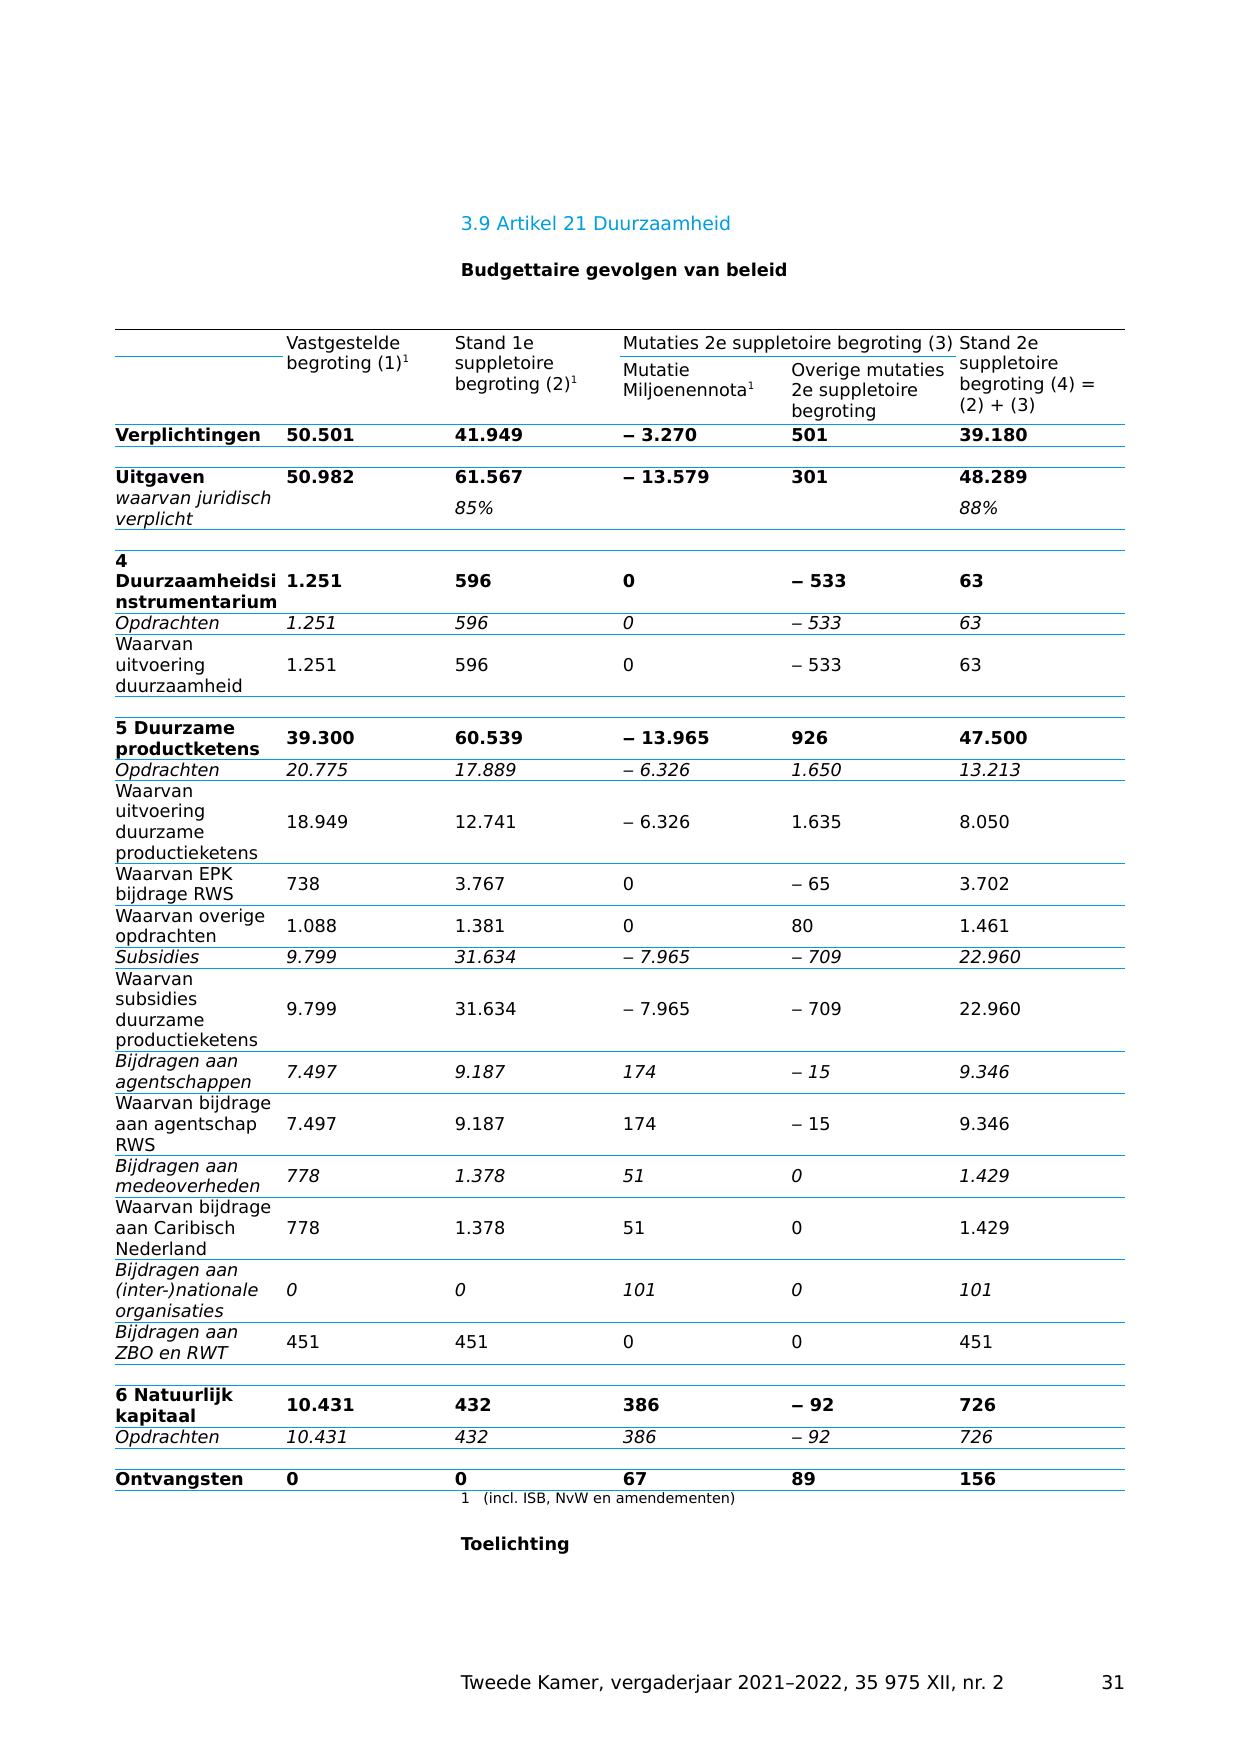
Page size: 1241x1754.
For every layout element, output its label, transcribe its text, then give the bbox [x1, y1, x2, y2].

table_cell 174 [620, 1094, 788, 1155]
table_cell [452, 530, 620, 550]
table_cell [956, 447, 1125, 467]
table_cell [115, 697, 283, 717]
table_cell 50.501 [283, 425, 452, 446]
table_cell 89 [788, 1470, 956, 1490]
list (incl. ISB, NvW en amendementen) [461, 1491, 1125, 1507]
table_cell Vastgestelde begroting (1)1 [283, 330, 452, 424]
table_cell 1.378 [452, 1198, 620, 1259]
table_cell 9.187 [452, 1094, 620, 1155]
table_cell [115, 530, 283, 550]
table_cell 1.251 [283, 551, 452, 613]
table_cell 1.088 [283, 906, 452, 947]
table_cell 9.799 [283, 969, 452, 1051]
table_cell 51 [620, 1198, 788, 1259]
table_cell Verplichtingen [115, 425, 283, 446]
table_cell [956, 530, 1125, 550]
table_cell 0 [283, 1470, 452, 1490]
table_cell 22.960 [956, 969, 1125, 1051]
table_cell [115, 1449, 283, 1469]
table_cell 386 [620, 1386, 788, 1426]
table_cell [115, 1365, 283, 1384]
table_cell [283, 447, 452, 467]
table_cell [620, 697, 788, 717]
table_cell [452, 1449, 620, 1469]
table_cell 13.213 [956, 760, 1125, 780]
table_cell [788, 530, 956, 550]
table_cell 1.251 [283, 635, 452, 696]
table_cell 101 [620, 1260, 788, 1322]
table_cell [620, 530, 788, 550]
table_cell 1.429 [956, 1156, 1125, 1197]
table_cell Subsidies [115, 948, 283, 968]
table_cell 0 [620, 635, 788, 696]
table_cell 1.251 [283, 614, 452, 634]
table_cell 1.381 [452, 906, 620, 947]
table_cell [620, 1365, 788, 1384]
table_cell [283, 1449, 452, 1469]
table_cell Waarvan bijdrage aan agentschap RWS [115, 1094, 283, 1155]
table_cell 17.889 [452, 760, 620, 780]
table_cell 451 [452, 1323, 620, 1363]
table_cell ‒ 7.965 [620, 969, 788, 1051]
table_cell 9.346 [956, 1052, 1125, 1093]
table_cell 31.634 [452, 948, 620, 968]
table_cell [452, 697, 620, 717]
table_cell ‒ 709 [788, 948, 956, 968]
table_cell 726 [956, 1428, 1125, 1447]
table_cell 18.949 [283, 781, 452, 863]
table_cell 61.567 [452, 468, 620, 488]
table_cell 22.960 [956, 948, 1125, 968]
table_cell ‒ 92 [788, 1428, 956, 1447]
table_cell Opdrachten [115, 760, 283, 780]
table_cell Mutaties 2e suppletoire begroting (3) [620, 330, 956, 356]
table_cell 9.799 [283, 948, 452, 968]
table_cell 31.634 [452, 969, 620, 1051]
table_cell Stand 2e suppletoire begroting (4) = (2) + (3) [956, 330, 1125, 424]
table_cell 39.300 [283, 718, 452, 759]
table_cell 301 [788, 468, 956, 488]
table_cell 501 [788, 425, 956, 446]
table_cell 12.741 [452, 781, 620, 863]
table_cell Waarvan uitvoering duurzaamheid [115, 635, 283, 696]
table_cell [956, 1449, 1125, 1469]
table_cell [788, 488, 956, 529]
table_cell [620, 1449, 788, 1469]
table_cell Waarvan overige opdrachten [115, 906, 283, 947]
table_cell [788, 697, 956, 717]
table_cell 8.050 [956, 781, 1125, 863]
table_cell [115, 447, 283, 467]
table_cell Waarvan EPK bijdrage RWS [115, 864, 283, 905]
table_cell 0 [620, 614, 788, 634]
table_cell 10.431 [283, 1428, 452, 1447]
table_cell Opdrachten [115, 1428, 283, 1447]
table_cell 0 [452, 1260, 620, 1322]
table_cell 47.500 [956, 718, 1125, 759]
table_cell Bijdragen aan ZBO en RWT [115, 1323, 283, 1363]
table_cell 63 [956, 635, 1125, 696]
table_cell 51 [620, 1156, 788, 1197]
table_cell 738 [283, 864, 452, 905]
table_cell 0 [620, 906, 788, 947]
table_cell Bijdragen aan (inter-)nationale organisaties [115, 1260, 283, 1322]
table_cell 9.346 [956, 1094, 1125, 1155]
table_cell Bijdragen aan medeoverheden [115, 1156, 283, 1197]
table_cell [788, 1365, 956, 1384]
table_cell [115, 330, 283, 356]
table_cell 778 [283, 1198, 452, 1259]
title 3.9 Artikel 21 Duurzaamheid [461, 213, 1125, 235]
table_cell ‒ 13.965 [620, 718, 788, 759]
table_cell 60.539 [452, 718, 620, 759]
table_cell 63 [956, 614, 1125, 634]
table_cell 451 [956, 1323, 1125, 1363]
table_cell 596 [452, 551, 620, 613]
table_cell 451 [283, 1323, 452, 1363]
table_cell 0 [788, 1323, 956, 1363]
table_cell ‒ 92 [788, 1386, 956, 1426]
table_cell 7.497 [283, 1094, 452, 1155]
table_cell [956, 1365, 1125, 1384]
table_cell Ontvangsten [115, 1470, 283, 1490]
table_cell 0 [620, 864, 788, 905]
text Budgettaire gevolgen van beleid [461, 258, 1125, 281]
table_cell [283, 488, 452, 529]
table_cell Waarvan uitvoering duurzame productieketens [115, 781, 283, 863]
table_cell 80 [788, 906, 956, 947]
table_cell 3.702 [956, 864, 1125, 905]
table_cell 9.187 [452, 1052, 620, 1093]
table_cell ‒ 6.326 [620, 760, 788, 780]
table_cell 0 [283, 1260, 452, 1322]
table_cell 926 [788, 718, 956, 759]
table_cell ‒ 533 [788, 551, 956, 613]
table_cell 386 [620, 1428, 788, 1447]
table_cell 596 [452, 635, 620, 696]
table_cell [620, 488, 788, 529]
table_cell 0 [788, 1260, 956, 1322]
table_cell ‒ 15 [788, 1052, 956, 1093]
table_cell 1.378 [452, 1156, 620, 1197]
table_cell 67 [620, 1470, 788, 1490]
table_cell 39.180 [956, 425, 1125, 446]
table_cell 41.949 [452, 425, 620, 446]
table_header Tabel 14 Budgettaire gevolgen van beleid artikel 21 Duurzaamheid (bedragen x € 1.000) [115, 304, 1125, 329]
table_cell [956, 697, 1125, 717]
table_cell 10.431 [283, 1386, 452, 1426]
table_cell 778 [283, 1156, 452, 1197]
table_cell ‒ 13.579 [620, 468, 788, 488]
table_cell ‒ 3.270 [620, 425, 788, 446]
table_cell 20.775 [283, 760, 452, 780]
table_cell 88% [956, 488, 1125, 529]
table_cell [283, 697, 452, 717]
table_cell ‒ 533 [788, 614, 956, 634]
table_cell 50.982 [283, 468, 452, 488]
table_cell 4 Duurzaamheidsinstrumentarium [115, 551, 283, 613]
table_cell 85% [452, 488, 620, 529]
table_cell 174 [620, 1052, 788, 1093]
table_cell [788, 447, 956, 467]
table_cell 0 [620, 1323, 788, 1363]
table_cell 432 [452, 1386, 620, 1426]
table_cell Mutatie Miljoenennota1 [620, 357, 788, 424]
table_cell ‒ 533 [788, 635, 956, 696]
text Toelichting [461, 1532, 1125, 1555]
table_cell ‒ 65 [788, 864, 956, 905]
table_cell waarvan juridisch verplicht [115, 488, 283, 529]
table_cell Uitgaven [115, 468, 283, 488]
table_cell 3.767 [452, 864, 620, 905]
table_cell 5 Duurzame productketens [115, 718, 283, 759]
table_cell Waarvan bijdrage aan Caribisch Nederland [115, 1198, 283, 1259]
table_cell 432 [452, 1428, 620, 1447]
table_cell 63 [956, 551, 1125, 613]
table_cell ‒ 7.965 [620, 948, 788, 968]
table_cell ‒ 709 [788, 969, 956, 1051]
table_cell [283, 1365, 452, 1384]
table_cell [452, 447, 620, 467]
table_cell 156 [956, 1470, 1125, 1490]
table_cell 1.461 [956, 906, 1125, 947]
table_cell 1.650 [788, 760, 956, 780]
table_cell 0 [788, 1156, 956, 1197]
table_cell 48.289 [956, 468, 1125, 488]
table_cell 1.429 [956, 1198, 1125, 1259]
table_cell 101 [956, 1260, 1125, 1322]
table_cell 0 [788, 1198, 956, 1259]
table_cell Stand 1e suppletoire begroting (2)1 [452, 330, 620, 424]
table_cell [620, 447, 788, 467]
table_cell Overige mutaties 2e suppletoire begroting [788, 357, 956, 424]
table_cell Bijdragen aan agentschappen [115, 1052, 283, 1093]
table_cell ‒ 15 [788, 1094, 956, 1155]
table_cell Opdrachten [115, 614, 283, 634]
table_cell 6 Natuurlijk kapitaal [115, 1386, 283, 1426]
table_cell [452, 1365, 620, 1384]
table_cell [788, 1449, 956, 1469]
table_cell Waarvan subsidies duurzame productieketens [115, 969, 283, 1051]
table_cell ‒ 6.326 [620, 781, 788, 863]
table_cell 0 [620, 551, 788, 613]
table_cell 0 [452, 1470, 620, 1490]
table_cell [115, 357, 283, 424]
table_cell [283, 530, 452, 550]
table_cell 726 [956, 1386, 1125, 1426]
table_cell 1.635 [788, 781, 956, 863]
table_cell 7.497 [283, 1052, 452, 1093]
table_cell 596 [452, 614, 620, 634]
